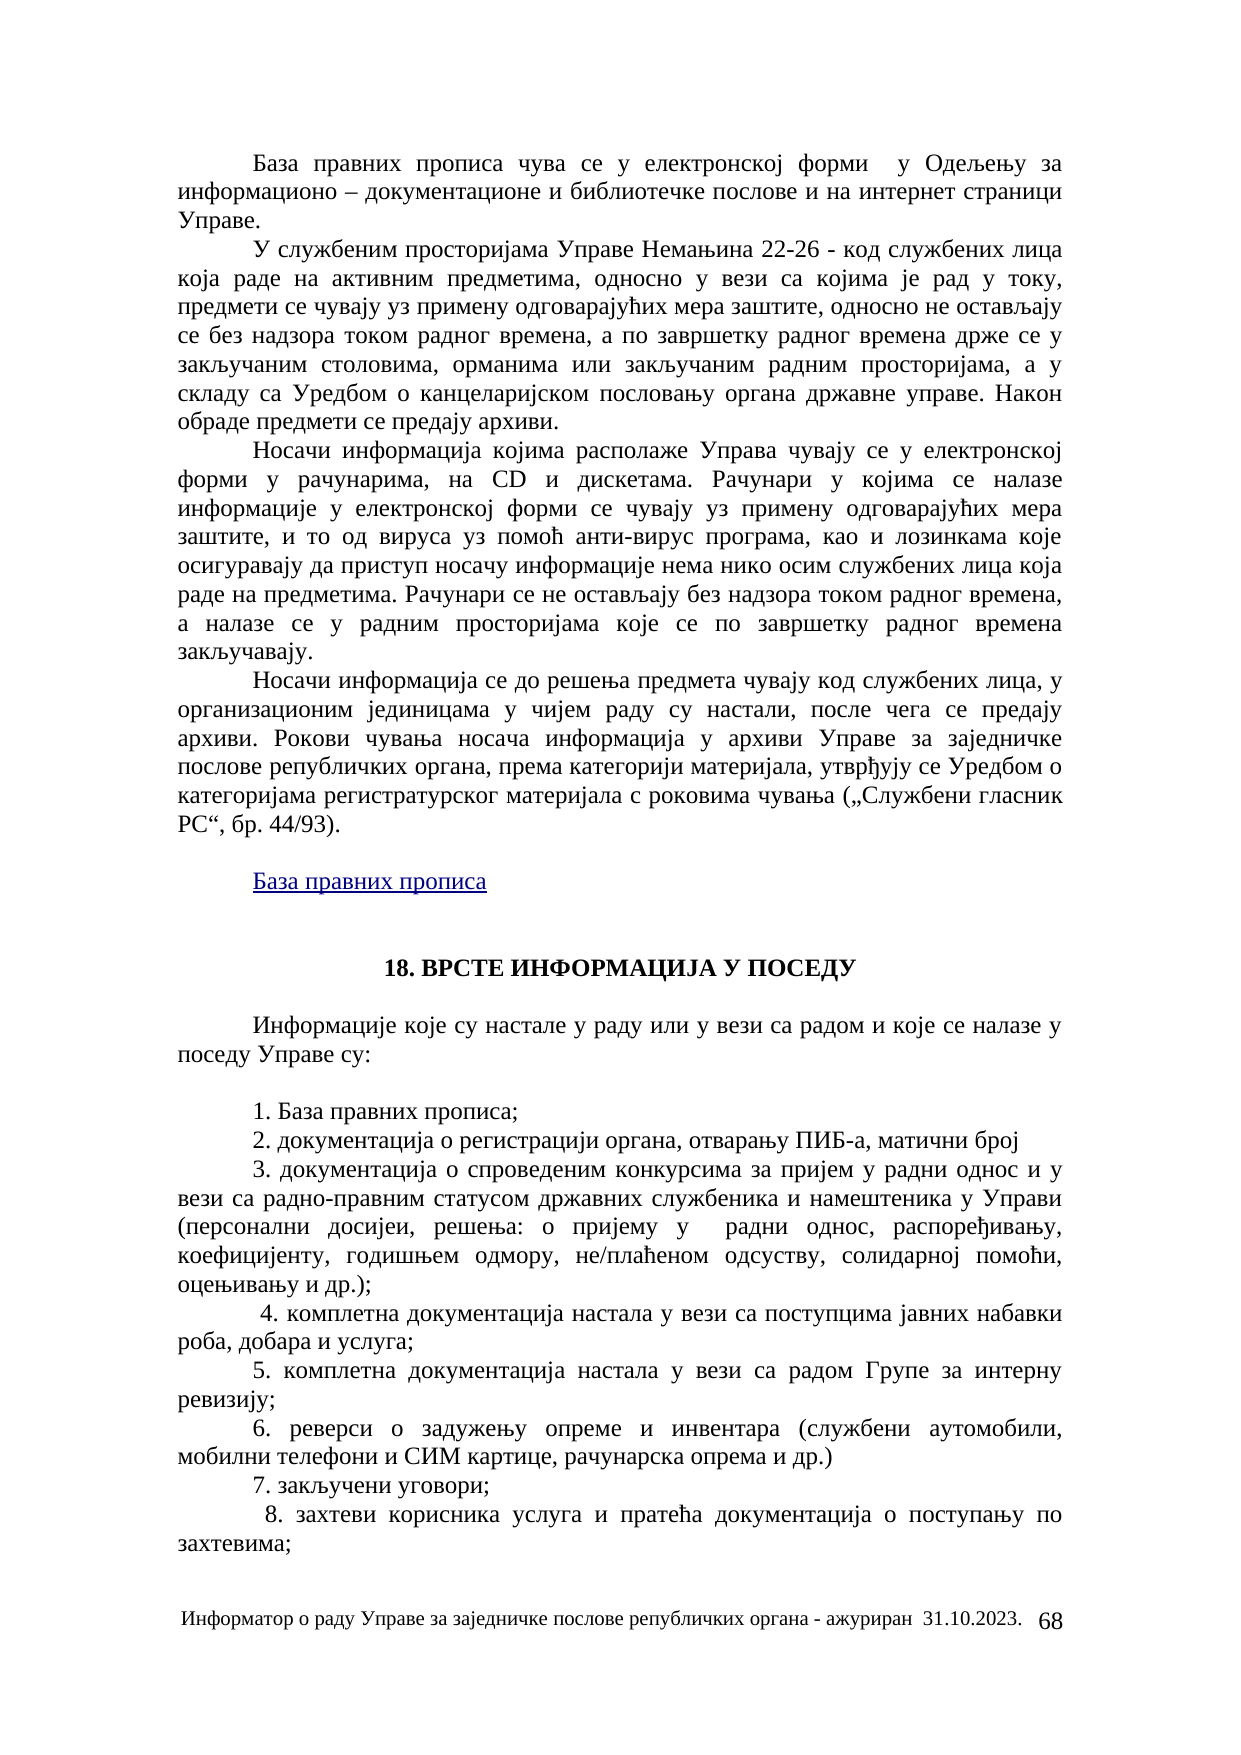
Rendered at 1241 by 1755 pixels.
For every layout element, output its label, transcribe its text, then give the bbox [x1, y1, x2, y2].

text 4. комплетна документација настала у вези са поступцима јавних набавки роба, добара и услуга; [177, 1298, 1063, 1355]
text 3. документација о спроведеним конкурсима за пријем у радни однос и у вези са радно-правним статусом државних службеника и намештеника у Управи (персонални досијеи, решења: о пријему у радни однос, распоређивању, коефицијенту, годишњем одмору, не/плаћеном одсуству, солидарној помоћи, оцењивању и др.); [177, 1154, 1063, 1298]
text Информације које су настале у раду или у вези са радом и које се налазе у поседу Управе су: [177, 1010, 1063, 1068]
text 1. База правних прописа; [252, 1096, 1063, 1125]
text 2. документација о регистрацији органа, отварању ПИБ-а, матични број [252, 1125, 1063, 1154]
text 8. захтеви корисника услуга и пратећа документација о поступању по захтевима; [177, 1499, 1063, 1556]
text Носачи информација којима располаже Управа чувају се у електронској форми у рачунарима, на CD и дискетама. Рачунари у којима се налазе информације у електронској форми се чувају уз примену одговарајућих мера заштите, и то од вируса уз помоћ анти-вирус програма, као и лозинкама које осигуравају да приступ носачу информације нема нико осим службених лица која раде на предметима. Рачунари се не остављају без надзора током радног времена, а налазе се у радним просторијама које се по завршетку радног времена закључавају. [177, 435, 1063, 665]
subtitle 18. ВРСТЕ ИНФОРМАЦИЈА У ПОСЕДУ [177, 953, 1063, 981]
text Носачи информација се до решења предмета чувају код службених лица, у организационим јединицама у чијем раду су настали, после чега се предају архиви. Рокови чувања носача информација у архиви Управе за заједничке послове републичких органа, према категорији материјала, утврђују се Уредбом о категоријама регистратурског материјала с роковима чувања („Службени гласник РС“, бр. 44/93). [177, 665, 1063, 838]
text 7. закључени уговори; [177, 1470, 1063, 1499]
text База правних прописа чува се у електронској форми у Одељењу за информационо – документационе и библиотечке послове и на интернет страници Управе. [177, 148, 1063, 234]
text У службеним просторијама Управе Немањина 22-26 - код службених лица која раде на активним предметима, односно у вези са којима је рад у току, предмети се чувају уз примену одговарајућих мера заштите, односно не остављају се без надзора током радног времена, а по завршетку радног времена држе се у закључаним столовима, орманима или закључаним радним просторијама, а у складу са Уредбом о канцеларијском пословању органа државне управе. Након обраде предмети се предају архиви. [177, 234, 1063, 435]
text 6. реверси о задужењу опреме и инвентара (службени аутомобили, мобилни телефони и СИМ картице, рачунарска опрема и др.) [177, 1413, 1063, 1470]
text База правних прописа [177, 866, 1063, 895]
text 5. комплетна документација настала у вези са радом Групе за интерну ревизију; [177, 1355, 1063, 1413]
